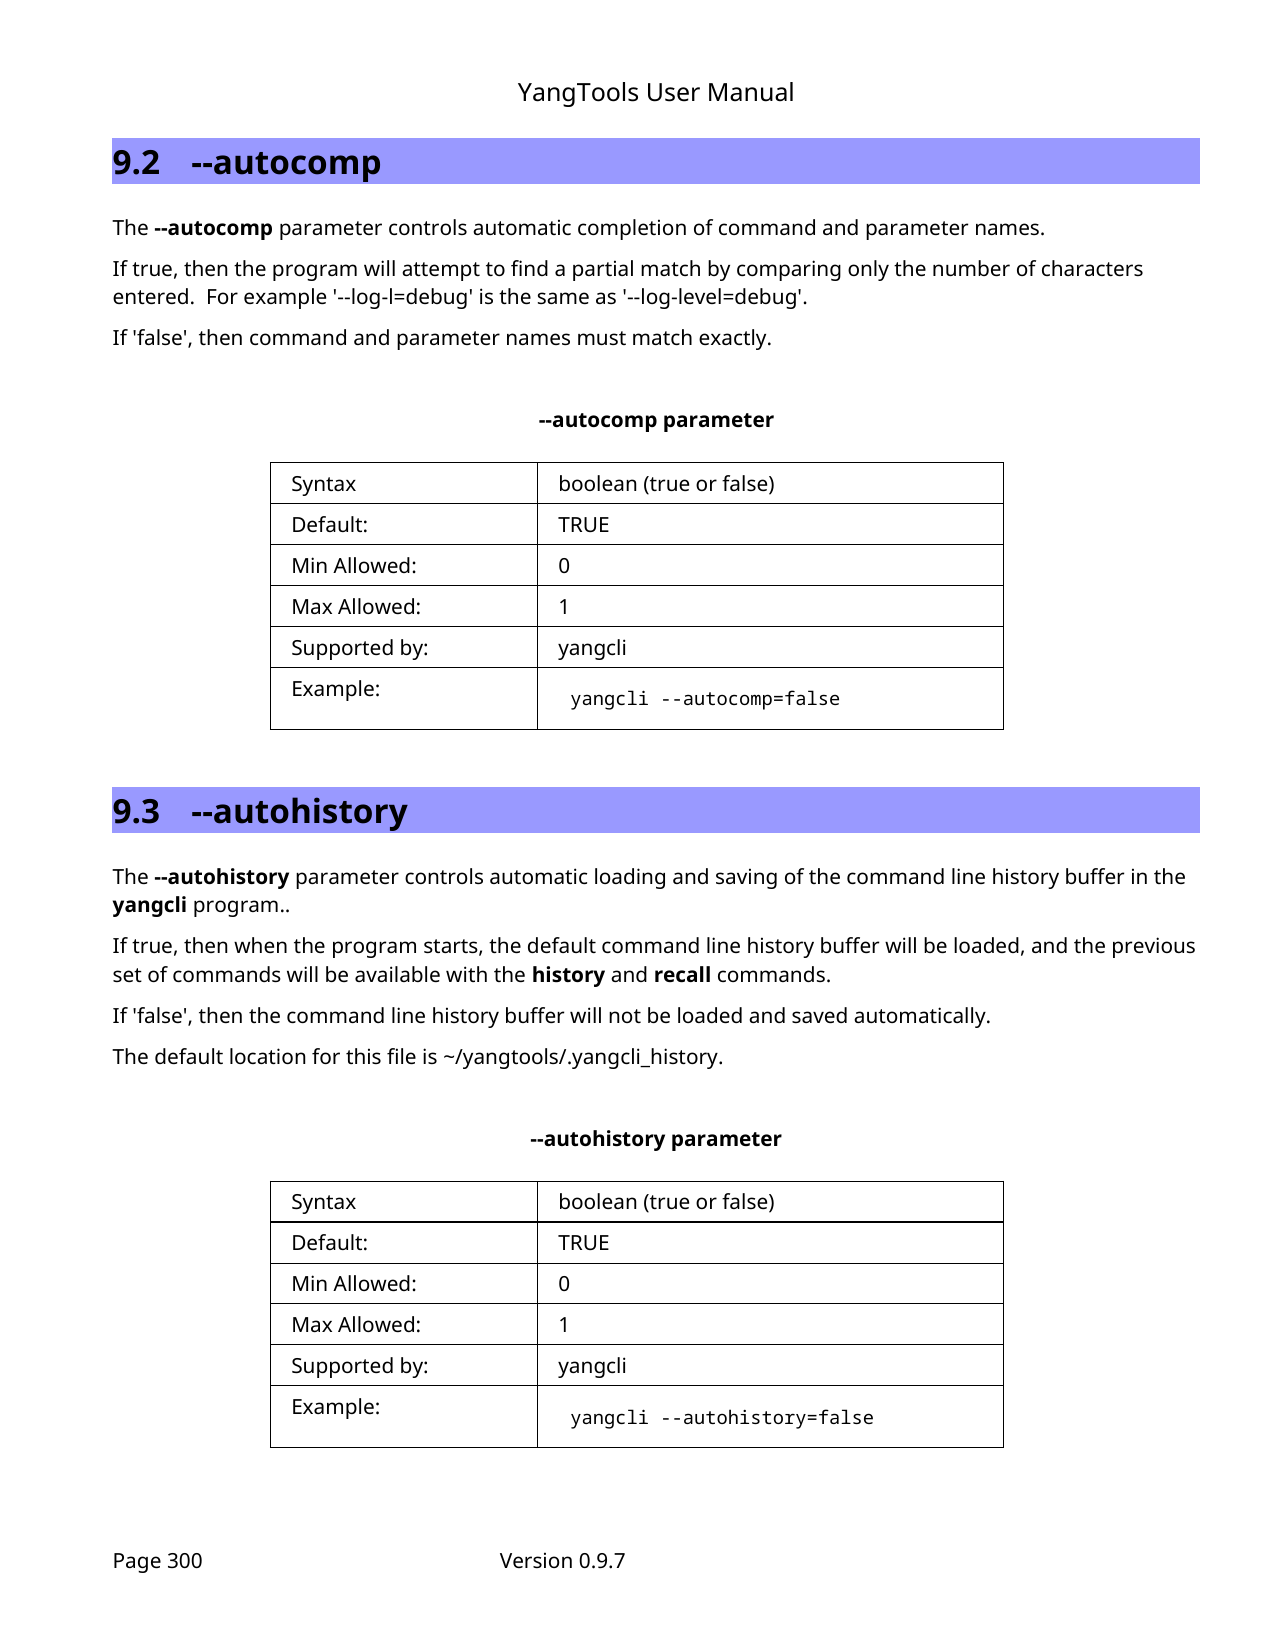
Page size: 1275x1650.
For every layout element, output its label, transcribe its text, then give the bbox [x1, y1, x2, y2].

subtitle --autohistory [112, 787, 1200, 833]
table_cell Example: [271, 1386, 537, 1447]
subtitle --autocomp [112, 138, 1200, 184]
text The --autohistory parameter controls automatic loading and saving of the command line history buffer in the yangcli program.. [112, 862, 1200, 919]
table_cell Max Allowed: [271, 1304, 537, 1344]
subtitle --autocomp parameter [127, 405, 1185, 434]
table_cell Min Allowed: [271, 545, 537, 585]
table_header boolean (true or false) [538, 463, 1003, 503]
table_cell Min Allowed: [271, 1264, 537, 1303]
table_cell Default: [271, 1223, 537, 1262]
table_cell Max Allowed: [271, 586, 537, 626]
table_cell TRUE [538, 504, 1003, 544]
table_cell Default: [271, 504, 537, 544]
text If true, then the program will attempt to find a partial match by comparing only the number of characters entered. For example '--log-l=debug' is the same as '--log-level=debug'. [112, 254, 1200, 311]
table_header boolean (true or false) [538, 1182, 1003, 1221]
text The --autocomp parameter controls automatic completion of command and parameter names. [112, 213, 1200, 242]
table_cell 1 [538, 1304, 1003, 1344]
table_header Syntax [271, 1182, 537, 1221]
table_cell yangcli [538, 1345, 1003, 1385]
table_cell Supported by: [271, 627, 537, 667]
table_cell 0 [538, 1264, 1003, 1303]
table_header Syntax [271, 463, 537, 503]
text If 'false', then command and parameter names must match exactly. [112, 323, 1200, 352]
table_cell Supported by: [271, 1345, 537, 1385]
text If 'false', then the command line history buffer will not be loaded and saved automatically. [112, 1001, 1200, 1029]
table_cell yangcli --autohistory=false [538, 1386, 1003, 1447]
text If true, then when the program starts, the default command line history buffer will be loaded, and the previous set of commands will be available with the history and recall commands. [112, 931, 1200, 988]
table_cell Example: [271, 668, 537, 729]
table_cell yangcli --autocomp=false [538, 668, 1003, 729]
table_cell 0 [538, 545, 1003, 585]
table_cell 1 [538, 586, 1003, 626]
table_cell TRUE [538, 1223, 1003, 1262]
subtitle --autohistory parameter [127, 1124, 1185, 1152]
table_cell yangcli [538, 627, 1003, 667]
text The default location for this file is ~/yangtools/.yangcli_history. [112, 1042, 1200, 1070]
